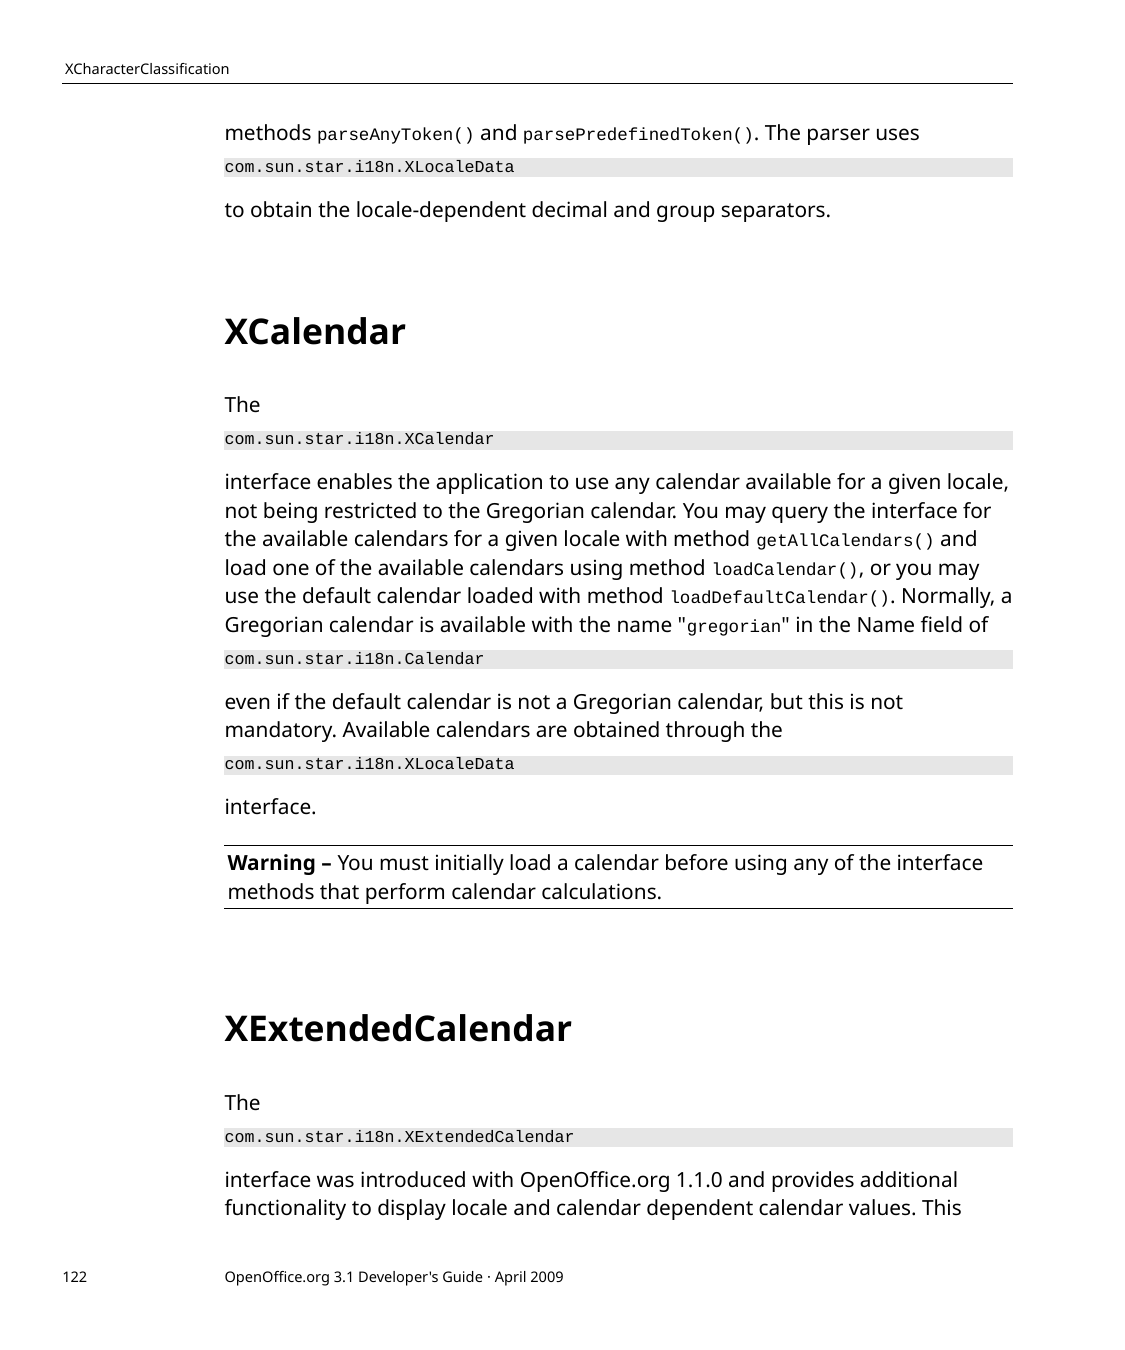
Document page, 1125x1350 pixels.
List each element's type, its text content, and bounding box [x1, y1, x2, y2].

text com.sun.star.i18n.XLocaleData [224, 756, 1013, 775]
text interface enables the application to use any calendar available for a given locale, not being restricted to the Gregorian calendar. You may query the interface for the available calendars for a given locale with method getAllCalendars() and load one of the available calendars using method loadCalendar(), or you may use the default calendar loaded with method loadDefaultCalendar(). Normally, a Gregorian calendar is available with the name "gregorian" in the Name field of [224, 468, 1013, 638]
text The [224, 1088, 1013, 1116]
text even if the default calendar is not a Gregorian calendar, but this is not mandatory. Available calendars are obtained through the [224, 687, 1013, 744]
subtitle XCalendar [224, 307, 1013, 355]
text to obtain the locale-dependent decimal and group separators. [224, 195, 1013, 224]
text interface was introduced with OpenOffice.org 1.1.0 and provides additional functionality to display locale and calendar dependent calendar values. This [224, 1165, 1013, 1222]
text com.sun.star.i18n.Calendar [224, 650, 1013, 669]
text com.sun.star.i18n.XCalendar [224, 431, 1013, 450]
text methods parseAnyToken() and parsePredefinedToken(). The parser uses [224, 118, 1013, 147]
text interface. [224, 793, 1013, 821]
subtitle XExtendedCalendar [224, 1004, 1013, 1052]
text The [224, 390, 1013, 419]
text com.sun.star.i18n.XExtendedCalendar [224, 1128, 1013, 1147]
text com.sun.star.i18n.XLocaleData [224, 158, 1013, 177]
list You must initially load a calendar before using any of the interface methods that perform calendar calculations. [224, 846, 1013, 908]
